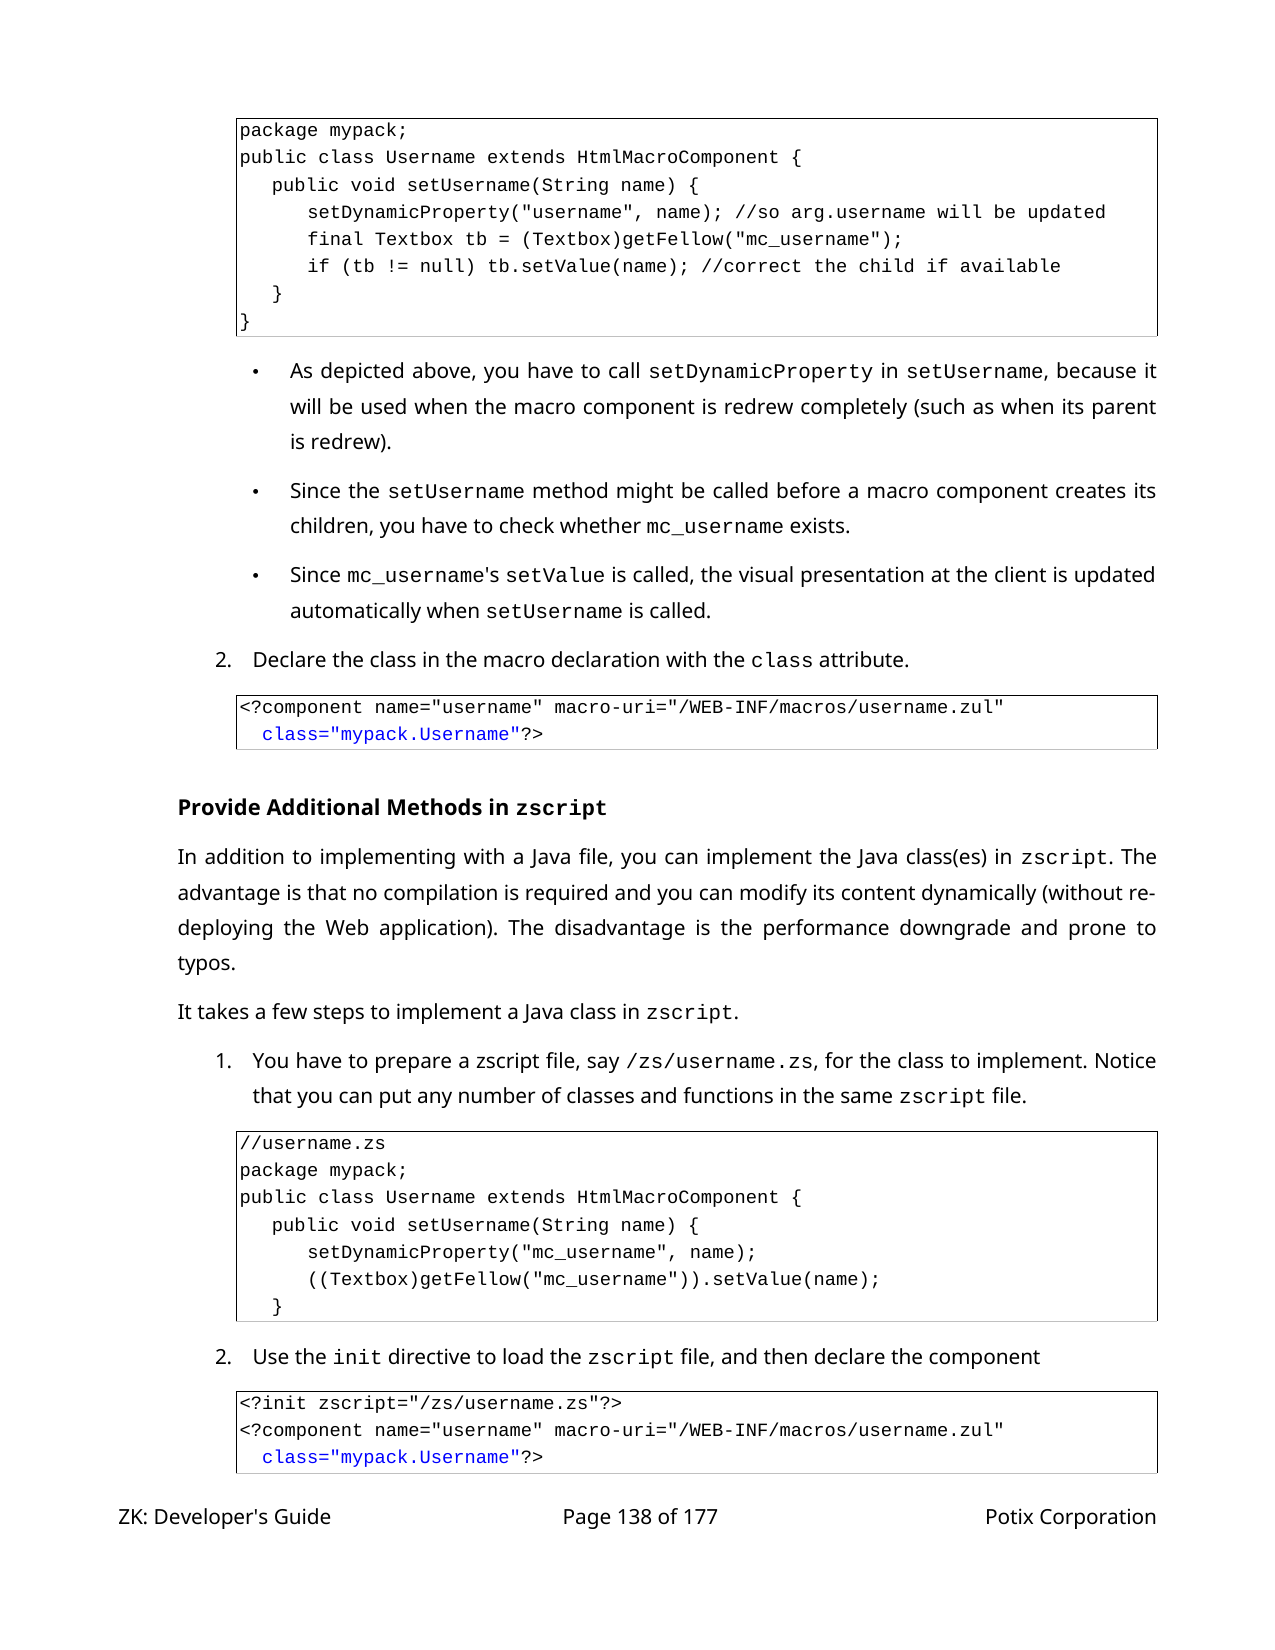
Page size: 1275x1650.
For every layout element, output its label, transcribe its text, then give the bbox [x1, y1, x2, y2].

text <?component name="username" macro-uri="/WEB-INF/macros/username.zul" [237, 1418, 1157, 1442]
text } [237, 281, 1157, 306]
list Declare the class in the macro declaration with the class attribute. [215, 645, 1157, 674]
list Since the setUsername method might be called before a macro component creates its children, you have to check whether mc_username exists. [252, 476, 1157, 540]
list As depicted above, you have to call setDynamicProperty in setUsername, because it will be used when the macro component is redrew completely (such as when its parent is redrew). [252, 356, 1157, 455]
list Since mc_username's setValue is called, the visual presentation at the client is updated automatically when setUsername is called. [252, 561, 1157, 625]
text //username.zs [237, 1132, 1157, 1155]
text public class Username extends HtmlMacroComponent { [237, 145, 1157, 169]
list Use the init directive to load the zscript file, and then declare the component [215, 1342, 1157, 1370]
text public void setUsername(String name) { [237, 172, 1157, 197]
text class="mypack.Username"?> [237, 1445, 1157, 1473]
text ((Textbox)getFellow("mc_username")).setValue(name); [237, 1267, 1157, 1291]
text public void setUsername(String name) { [237, 1212, 1157, 1237]
text package mypack; [237, 119, 1157, 142]
text final Textbox tb = (Textbox)getFellow("mc_username"); [237, 227, 1157, 251]
text setDynamicProperty("mc_username", name); [237, 1239, 1157, 1264]
text } [237, 1294, 1157, 1321]
text <?component name="username" macro-uri="/WEB-INF/macros/username.zul" [237, 696, 1157, 719]
text <?init zscript="/zs/username.zs"?> [237, 1392, 1157, 1415]
text class="mypack.Username"?> [237, 722, 1157, 749]
text package mypack; [237, 1158, 1157, 1182]
text } [237, 308, 1157, 336]
subtitle Provide Additional Methods in zscript [177, 791, 1157, 822]
text It takes a few steps to implement a Java class in zscript. [177, 997, 1157, 1026]
text public class Username extends HtmlMacroComponent { [237, 1185, 1157, 1209]
text if (tb != null) tb.setValue(name); //correct the child if available [237, 254, 1157, 278]
text In addition to implementing with a Java file, you can implement the Java class(es) in zscript. The advantage is that no compilation is required and you can modify its content dynamically (without re-deploying the Web application). The disadvantage is the performance downgrade and prone to typos. [177, 842, 1157, 976]
text setDynamicProperty("username", name); //so arg.username will be updated [237, 200, 1157, 224]
list You have to prepare a zscript file, say /zs/username.zs, for the class to implement. Notice that you can put any number of classes and functions in the same zscript file. [215, 1046, 1157, 1110]
